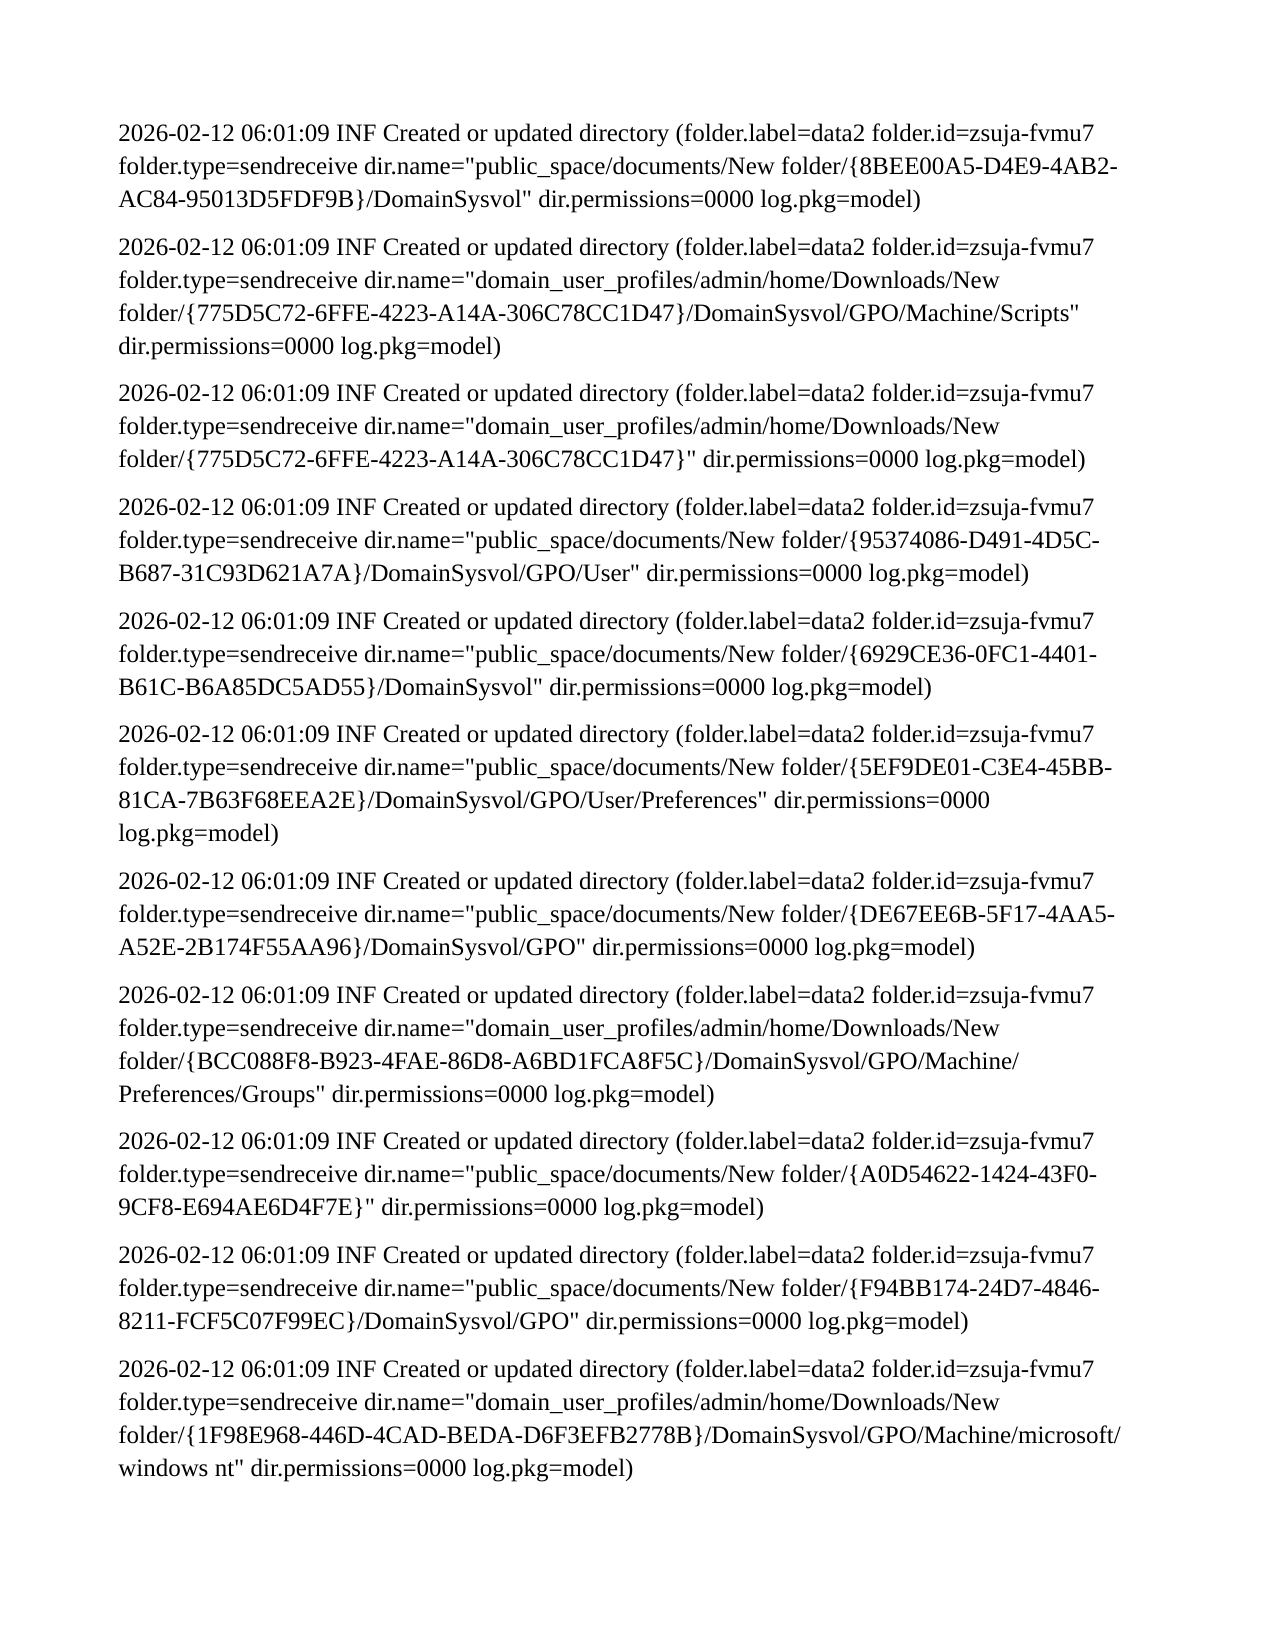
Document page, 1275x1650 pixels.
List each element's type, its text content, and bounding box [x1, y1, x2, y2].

text 2026-02-12 06:01:09 INF Created or updated directory (folder.label=data2 folder.id=zsuja-fvmu7 folder.type=sendreceive dir.name="domain_user_profiles/admin/home/Downloads/New folder/{BCC088F8-B923-4FAE-86D8-A6BD1FCA8F5C}/DomainSysvol/GPO/Machine/Preferences/Groups" dir.permissions=0000 log.pkg=model) [118, 980, 1157, 1107]
text 2026-02-12 06:01:09 INF Created or updated directory (folder.label=data2 folder.id=zsuja-fvmu7 folder.type=sendreceive dir.name="public_space/documents/New folder/{95374086-D491-4D5C-B687-31C93D621A7A}/DomainSysvol/GPO/User" dir.permissions=0000 log.pkg=model) [118, 492, 1157, 587]
text 2026-02-12 06:01:09 INF Created or updated directory (folder.label=data2 folder.id=zsuja-fvmu7 folder.type=sendreceive dir.name="domain_user_profiles/admin/home/Downloads/New folder/{775D5C72-6FFE-4223-A14A-306C78CC1D47}/DomainSysvol/GPO/Machine/Scripts" dir.permissions=0000 log.pkg=model) [118, 232, 1157, 359]
text 2026-02-12 06:01:09 INF Created or updated directory (folder.label=data2 folder.id=zsuja-fvmu7 folder.type=sendreceive dir.name="domain_user_profiles/admin/home/Downloads/New folder/{775D5C72-6FFE-4223-A14A-306C78CC1D47}" dir.permissions=0000 log.pkg=model) [118, 378, 1157, 473]
text 2026-02-12 06:01:09 INF Created or updated directory (folder.label=data2 folder.id=zsuja-fvmu7 folder.type=sendreceive dir.name="domain_user_profiles/admin/home/Downloads/New folder/{1F98E968-446D-4CAD-BEDA-D6F3EFB2778B}/DomainSysvol/GPO/Machine/microsoft/windows nt" dir.permissions=0000 log.pkg=model) [118, 1354, 1157, 1481]
text 2026-02-12 06:01:09 INF Created or updated directory (folder.label=data2 folder.id=zsuja-fvmu7 folder.type=sendreceive dir.name="public_space/documents/New folder/{5EF9DE01-C3E4-45BB-81CA-7B63F68EEA2E}/DomainSysvol/GPO/User/Preferences" dir.permissions=0000 log.pkg=model) [118, 719, 1157, 847]
text 2026-02-12 06:01:09 INF Created or updated directory (folder.label=data2 folder.id=zsuja-fvmu7 folder.type=sendreceive dir.name="public_space/documents/New folder/{DE67EE6B-5F17-4AA5-A52E-2B174F55AA96}/DomainSysvol/GPO" dir.permissions=0000 log.pkg=model) [118, 866, 1157, 961]
text 2026-02-12 06:01:09 INF Created or updated directory (folder.label=data2 folder.id=zsuja-fvmu7 folder.type=sendreceive dir.name="public_space/documents/New folder/{F94BB174-24D7-4846-8211-FCF5C07F99EC}/DomainSysvol/GPO" dir.permissions=0000 log.pkg=model) [118, 1240, 1157, 1335]
text 2026-02-12 06:01:09 INF Created or updated directory (folder.label=data2 folder.id=zsuja-fvmu7 folder.type=sendreceive dir.name="public_space/documents/New folder/{8BEE00A5-D4E9-4AB2-AC84-95013D5FDF9B}/DomainSysvol" dir.permissions=0000 log.pkg=model) [118, 118, 1157, 213]
text 2026-02-12 06:01:09 INF Created or updated directory (folder.label=data2 folder.id=zsuja-fvmu7 folder.type=sendreceive dir.name="public_space/documents/New folder/{A0D54622-1424-43F0-9CF8-E694AE6D4F7E}" dir.permissions=0000 log.pkg=model) [118, 1126, 1157, 1221]
text 2026-02-12 06:01:09 INF Created or updated directory (folder.label=data2 folder.id=zsuja-fvmu7 folder.type=sendreceive dir.name="public_space/documents/New folder/{6929CE36-0FC1-4401-B61C-B6A85DC5AD55}/DomainSysvol" dir.permissions=0000 log.pkg=model) [118, 606, 1157, 701]
